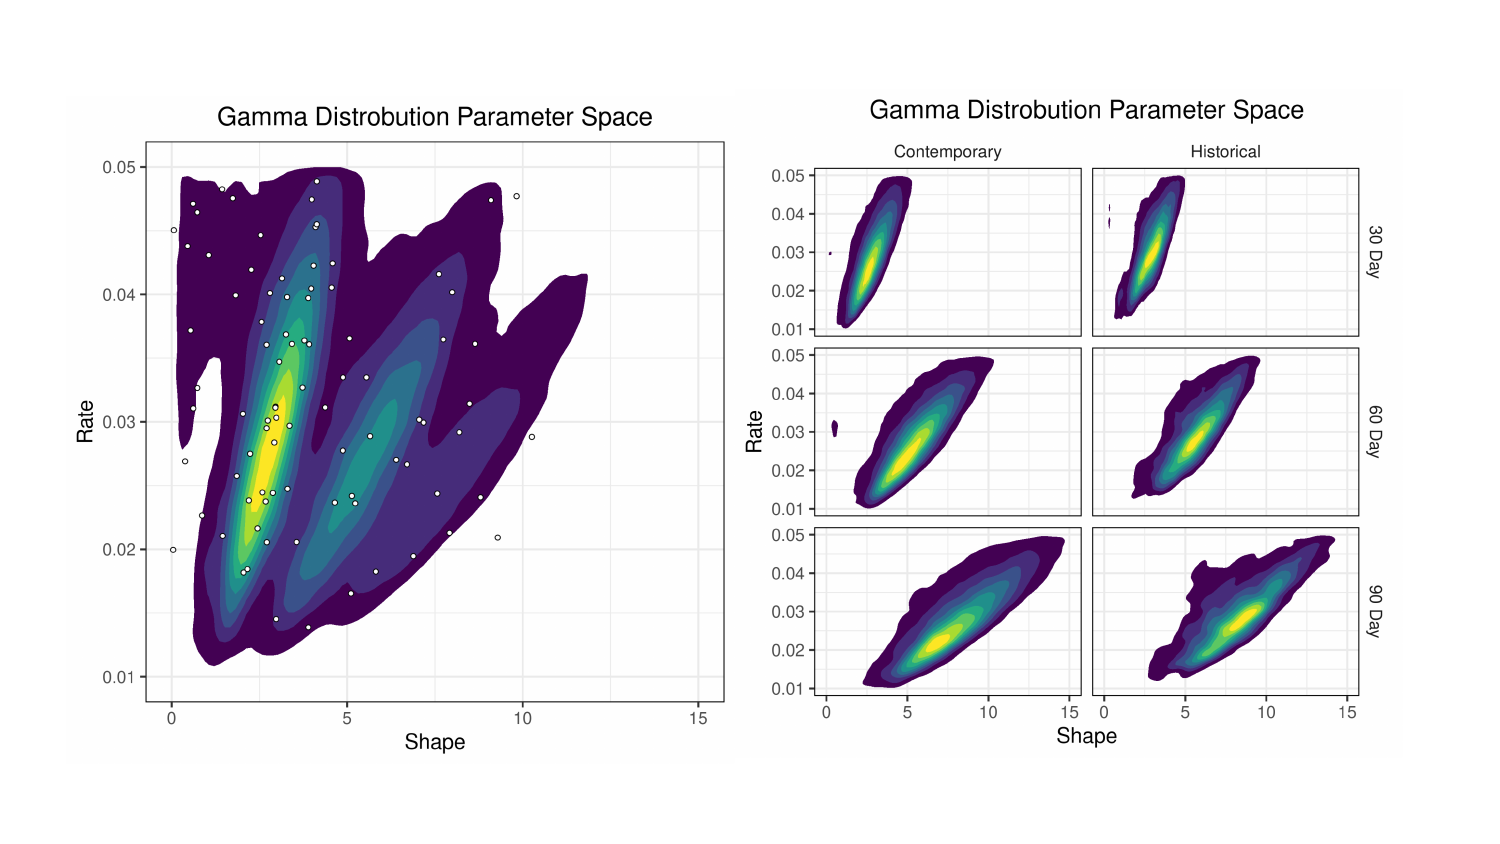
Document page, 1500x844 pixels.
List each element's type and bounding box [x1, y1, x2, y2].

picture [66, 89, 1403, 765]
